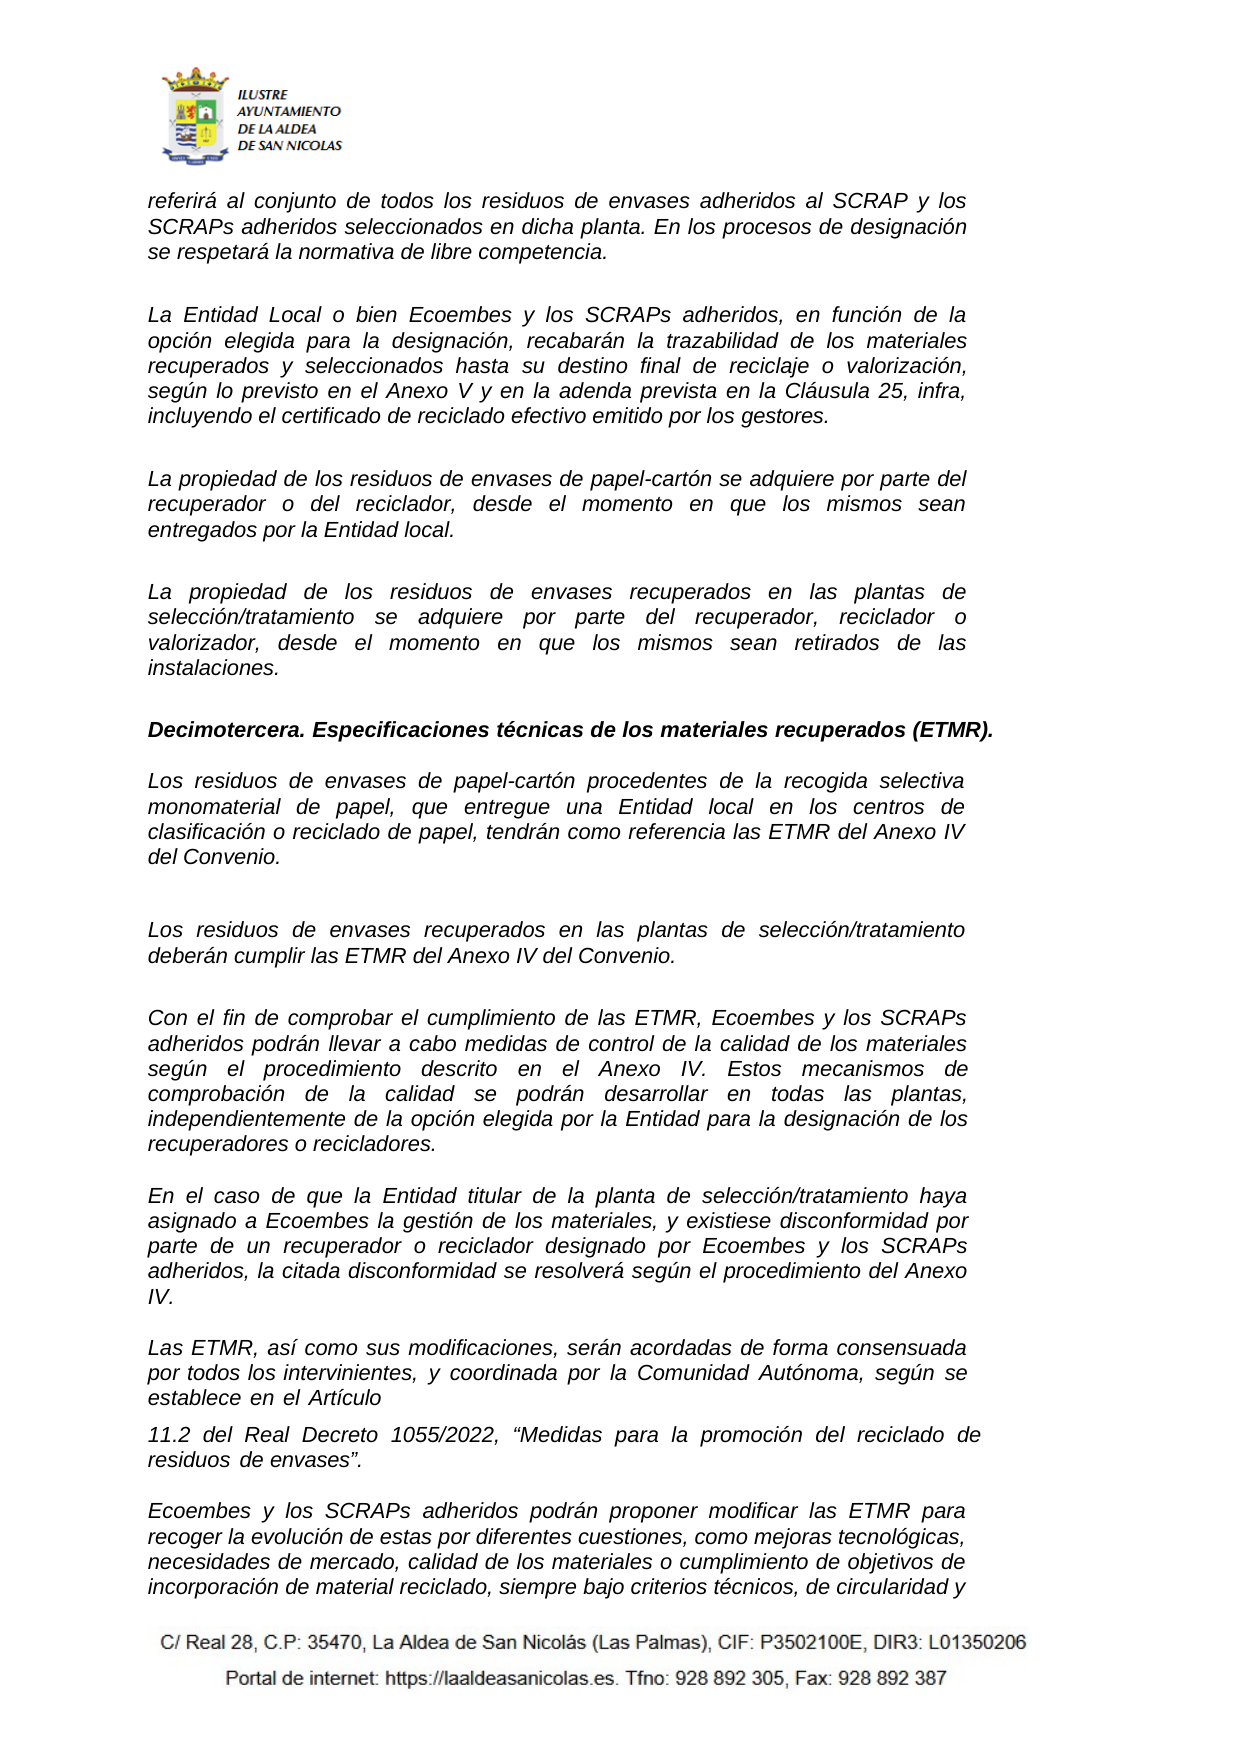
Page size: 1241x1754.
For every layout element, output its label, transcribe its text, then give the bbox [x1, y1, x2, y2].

text Con el fin de comprobar el cumplimiento de las ETMR, Ecoembes y los SCRAPs adheridos podrán llevar a cabo medidas de control de la calidad de los materiales según el procedimiento descrito en el Anexo IV. Estos mecanismos de comprobación de la calidad se podrán desarrollar en todas las plantas, independientemente de la opción elegida por la Entidad para la designación de los recuperadores o recicladores. [148, 1005, 968, 1156]
text Ecoembes y los SCRAPs adheridos podrán proponer modificar las ETMR para recoger la evolución de estas por diferentes cuestiones, como mejoras tecnológicas, necesidades de mercado, calidad de los materiales o cumplimiento de objetivos de incorporación de material reciclado, siempre bajo criterios técnicos, de circularidad y [148, 1498, 967, 1599]
picture [148, 1626, 1034, 1694]
text En el caso de que la Entidad titular de la planta de selección/tratamiento haya asignado a Ecoembes la gestión de los materiales, y existiese disconformidad por parte de un recuperador o reciclador designado por Ecoembes y los SCRAPs adheridos, la citada disconformidad se resolverá según el procedimiento del Anexo IV. [148, 1183, 968, 1309]
text Los residuos de envases de papel-cartón procedentes de la recogida selectiva monomaterial de papel, que entregue una Entidad local en los centros de clasificación o reciclado de papel, tendrán como referencia las ETMR del Anexo IV del Convenio. [148, 768, 966, 869]
text La propiedad de los residuos de envases recuperados en las plantas de selección/tratamiento se adquiere por parte del recuperador, reciclador o valorizador, desde el momento en que los mismos sean retirados de las instalaciones. [148, 579, 968, 680]
picture [148, 59, 358, 173]
text 11.2 del Real Decreto 1055/2022, “Medidas para la promoción del reciclado de residuos de envases”. [148, 1422, 981, 1473]
subtitle Decimotercera. Especificaciones técnicas de los materiales recuperados (ETMR). [148, 717, 1093, 742]
text Las ETMR, así como sus modificaciones, serán acordadas de forma consensuada por todos los intervinientes, y coordinada por la Comunidad Autónoma, según se establece en el Artículo [148, 1335, 968, 1410]
text Los residuos de envases recuperados en las plantas de selección/tratamiento deberán cumplir las ETMR del Anexo IV del Convenio. [148, 917, 966, 968]
text referirá al conjunto de todos los residuos de envases adheridos al SCRAP y los SCRAPs adheridos seleccionados en dicha planta. En los procesos de designación se respetará la normativa de libre competencia. [148, 188, 968, 264]
text La propiedad de los residuos de envases de papel-cartón se adquiere por parte del recuperador o del reciclador, desde el momento en que los mismos sean entregados por la Entidad local. [148, 466, 967, 542]
text La Entidad Local o bien Ecoembes y los SCRAPs adheridos, en función de la opción elegida para la designación, recabarán la trazabilidad de los materiales recuperados y seleccionados hasta su destino final de reciclaje o valorización, según lo previsto en el Anexo V y en la adenda prevista en la Cláusula 25, infra, incluyendo el certificado de reciclado efectivo emitido por los gestores. [148, 302, 968, 428]
